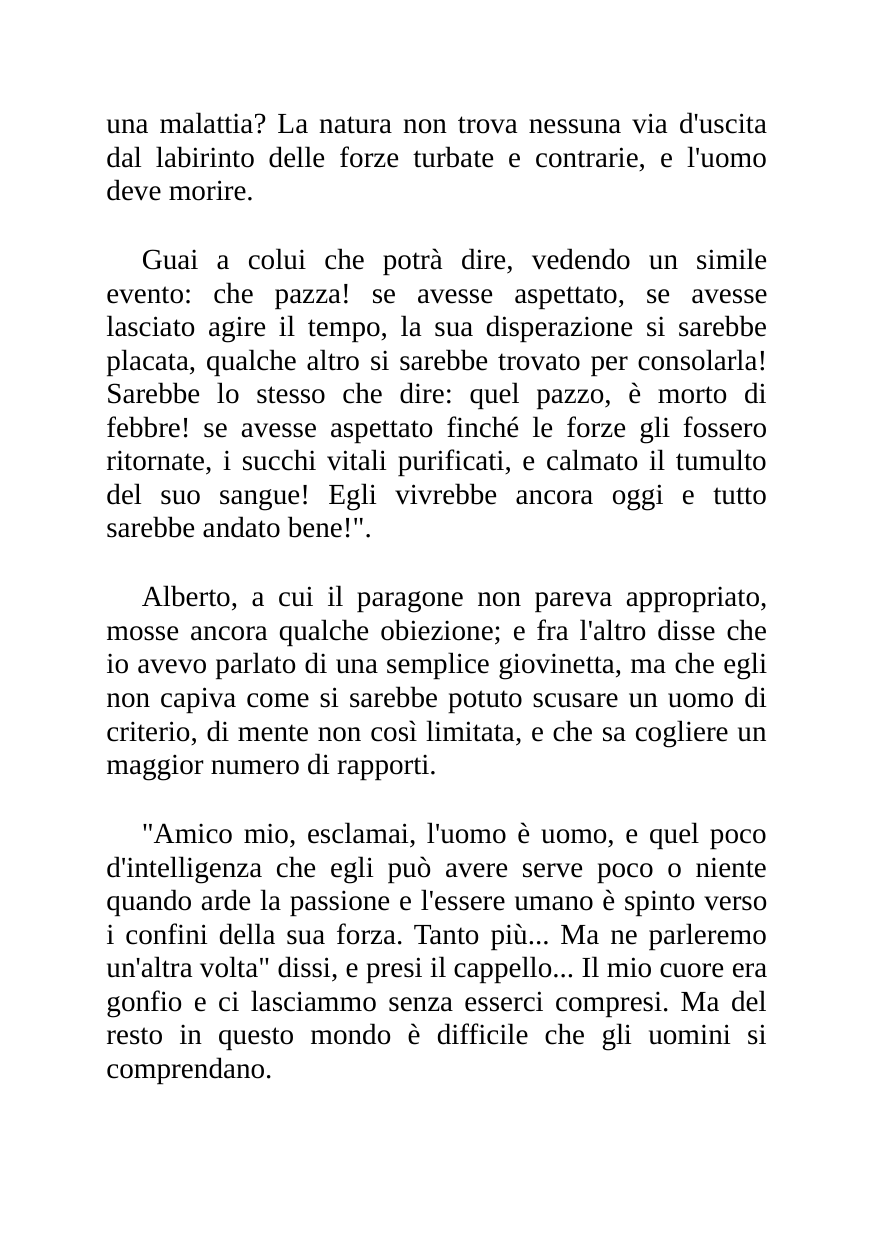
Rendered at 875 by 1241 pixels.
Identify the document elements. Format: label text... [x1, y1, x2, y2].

text "Amico mio, esclamai, l'uomo è uomo, e quel poco d'intelligenza che egli può avere serve poco o niente quando arde la passione e l'essere umano è spinto verso i confini della sua forza. Tanto più... Ma ne parleremo un'altra volta" dissi, e presi il cappello... Il mio cuore era gonfio e ci lasciammo senza esserci compresi. Ma del resto in questo mondo è difficile che gli uomini si comprendano. [106, 816, 768, 1084]
text Alberto, a cui il paragone non pareva appropriato, mosse ancora qualche obiezione; e fra l'altro disse che io avevo parlato di una semplice giovinetta, ma che egli non capiva come si sarebbe potuto scusare un uomo di criterio, di mente non così limitata, e che sa cogliere un maggior numero di rapporti. [106, 579, 768, 781]
text Guai a colui che potrà dire, vedendo un simile evento: che pazza! se avesse aspettato, se avesse lasciato agire il tempo, la sua disperazione si sarebbe placata, qualche altro si sarebbe trovato per consolarla! Sarebbe lo stesso che dire: quel pazzo, è morto di febbre! se avesse aspettato finché le forze gli fossero ritornate, i succhi vitali purificati, e calmato il tumulto del suo sangue! Egli vivrebbe ancora oggi e tutto sarebbe andato bene!". [106, 242, 768, 544]
text una malattia? La natura non trova nessuna via d'uscita dal labirinto delle forze turbate e contrarie, e l'uomo deve morire. [106, 106, 768, 207]
